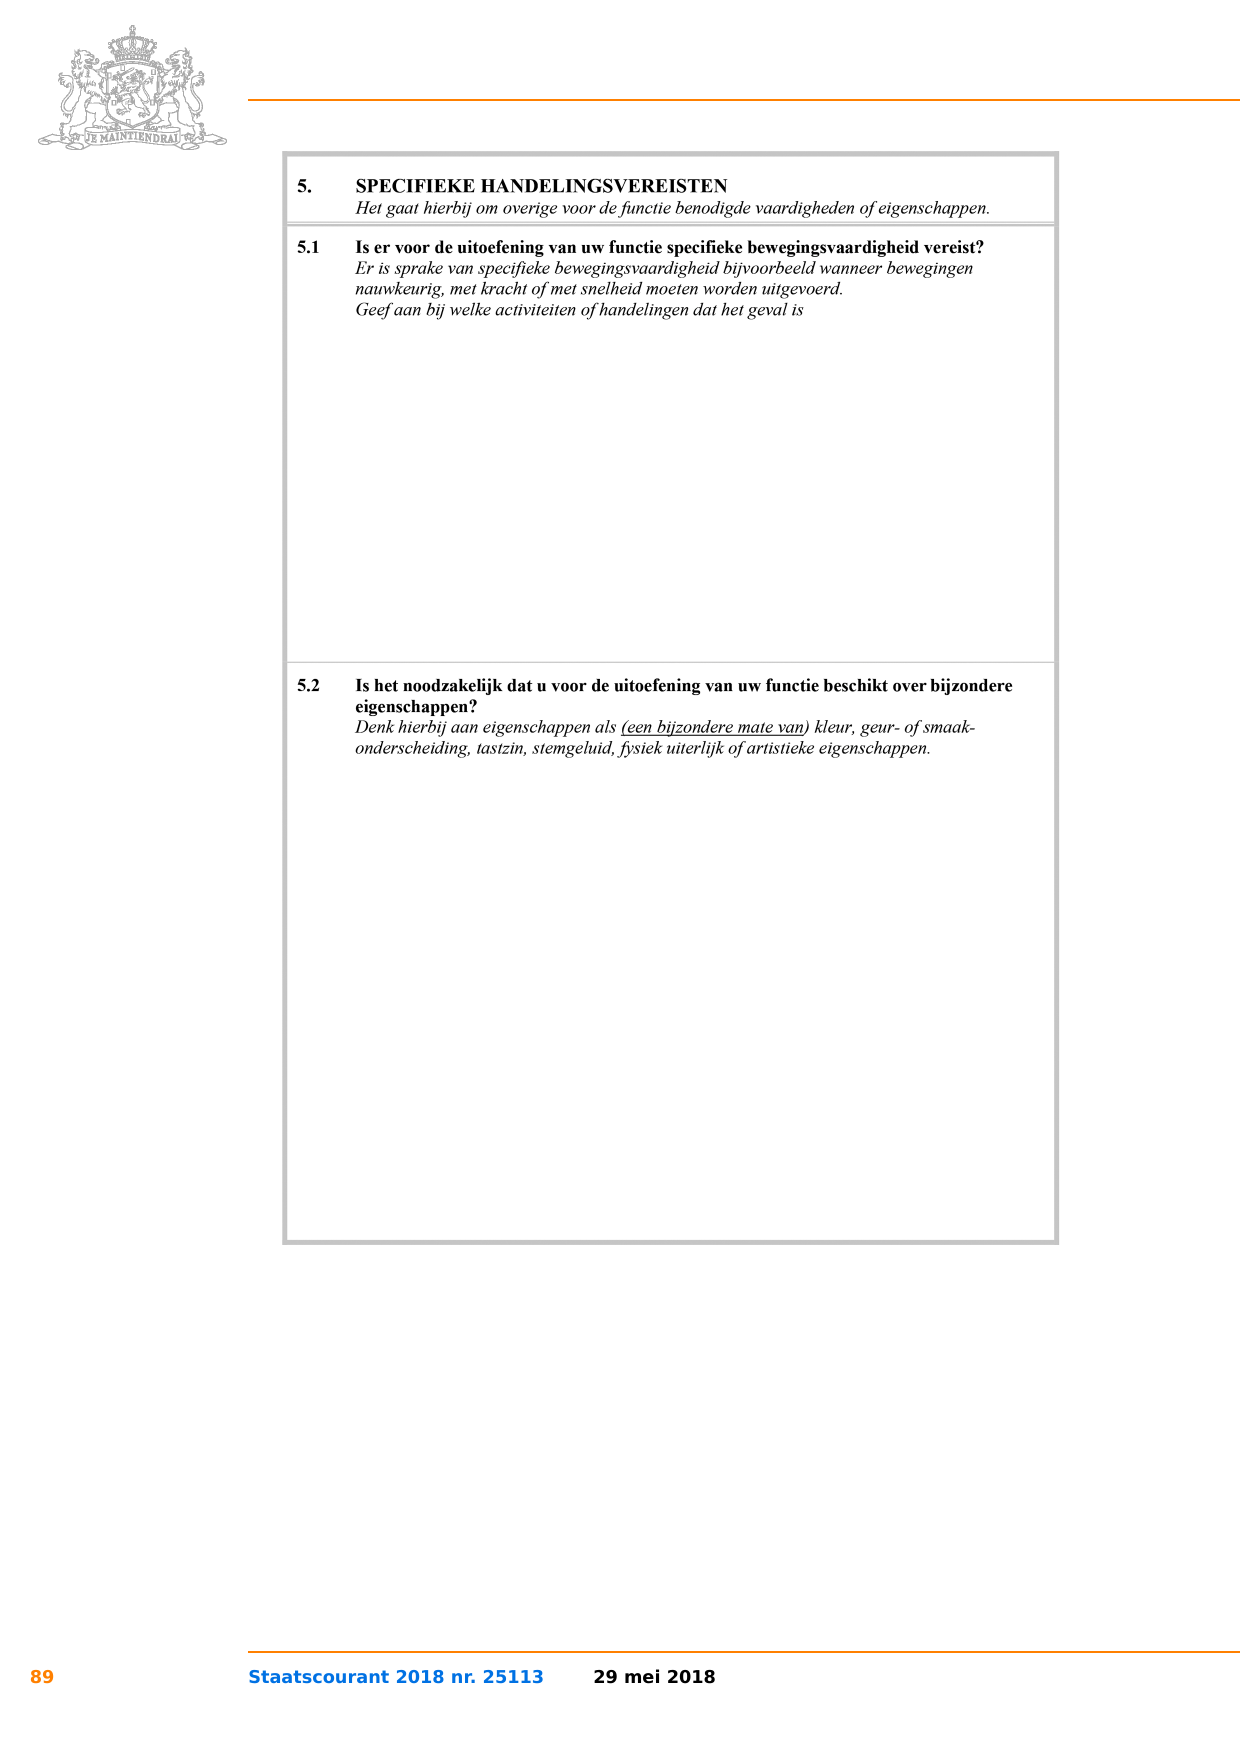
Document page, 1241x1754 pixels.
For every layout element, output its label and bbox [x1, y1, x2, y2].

picture [248, 151, 1134, 1245]
picture [38, 25, 227, 150]
